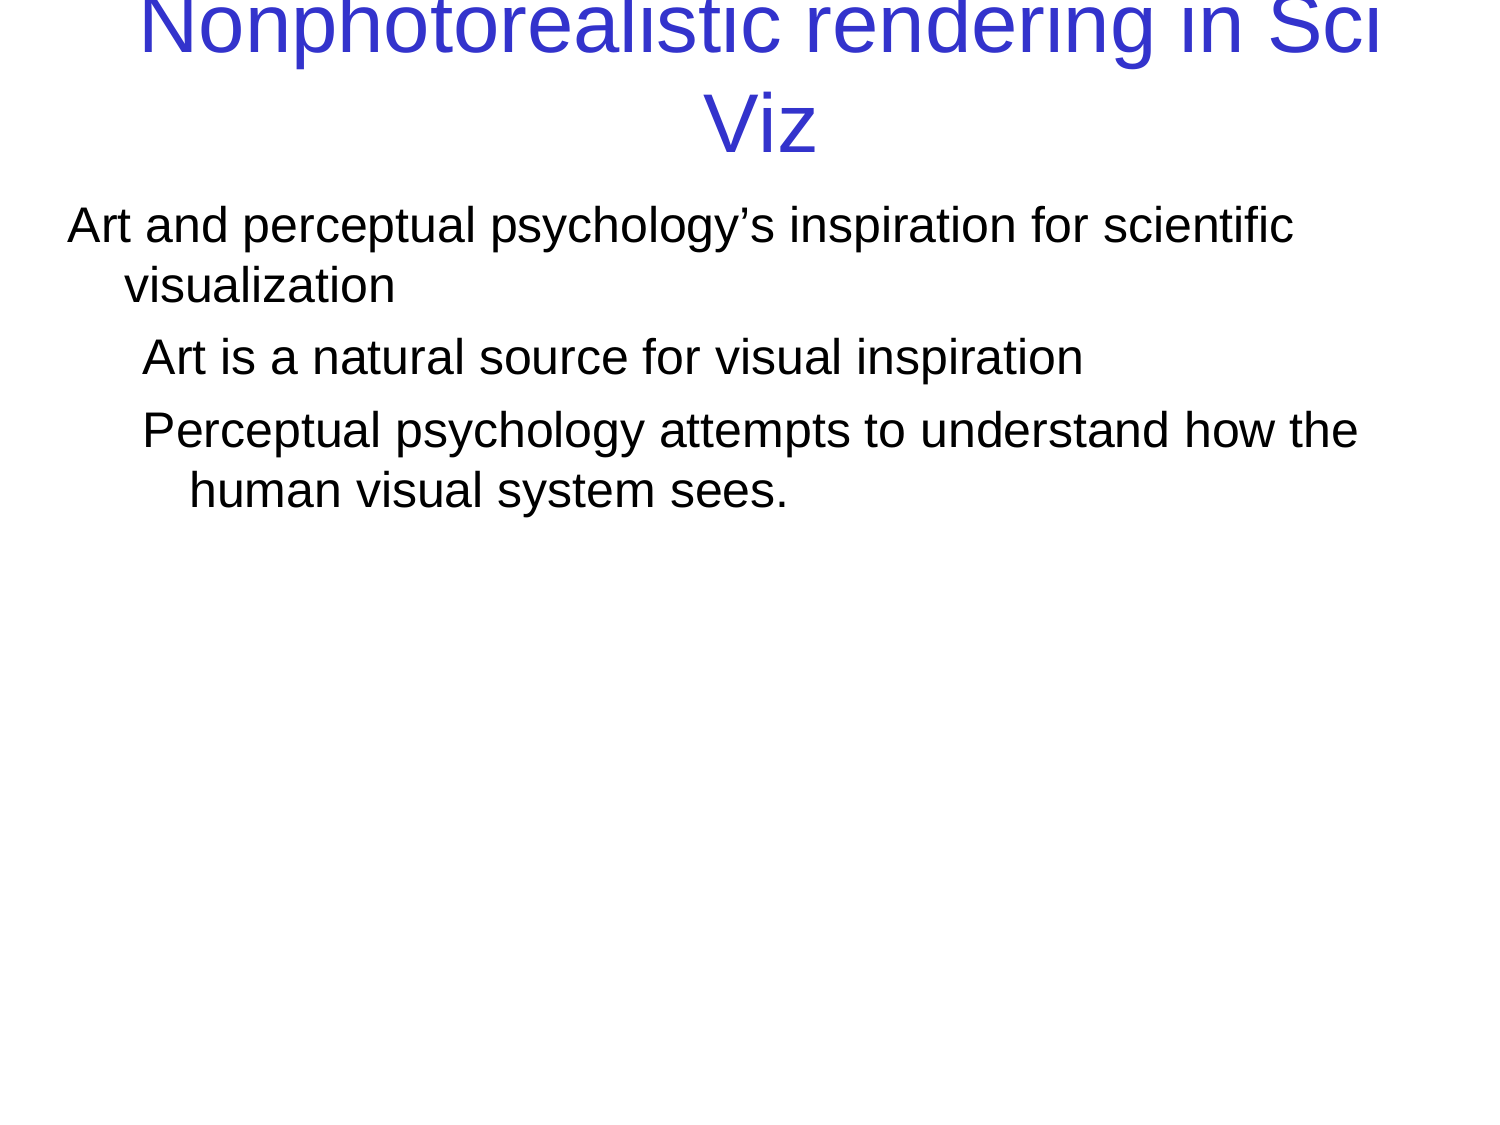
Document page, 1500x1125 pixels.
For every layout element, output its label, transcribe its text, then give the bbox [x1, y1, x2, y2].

list Art and perceptual psychology’s inspiration for scientific visualization Art is a natural source for visual inspiration Perceptual psychology attempts to understand how the human visual system sees. [53, 184, 1459, 1071]
title Nonphotorealistic rendering in Sci Viz [123, 0, 1399, 177]
